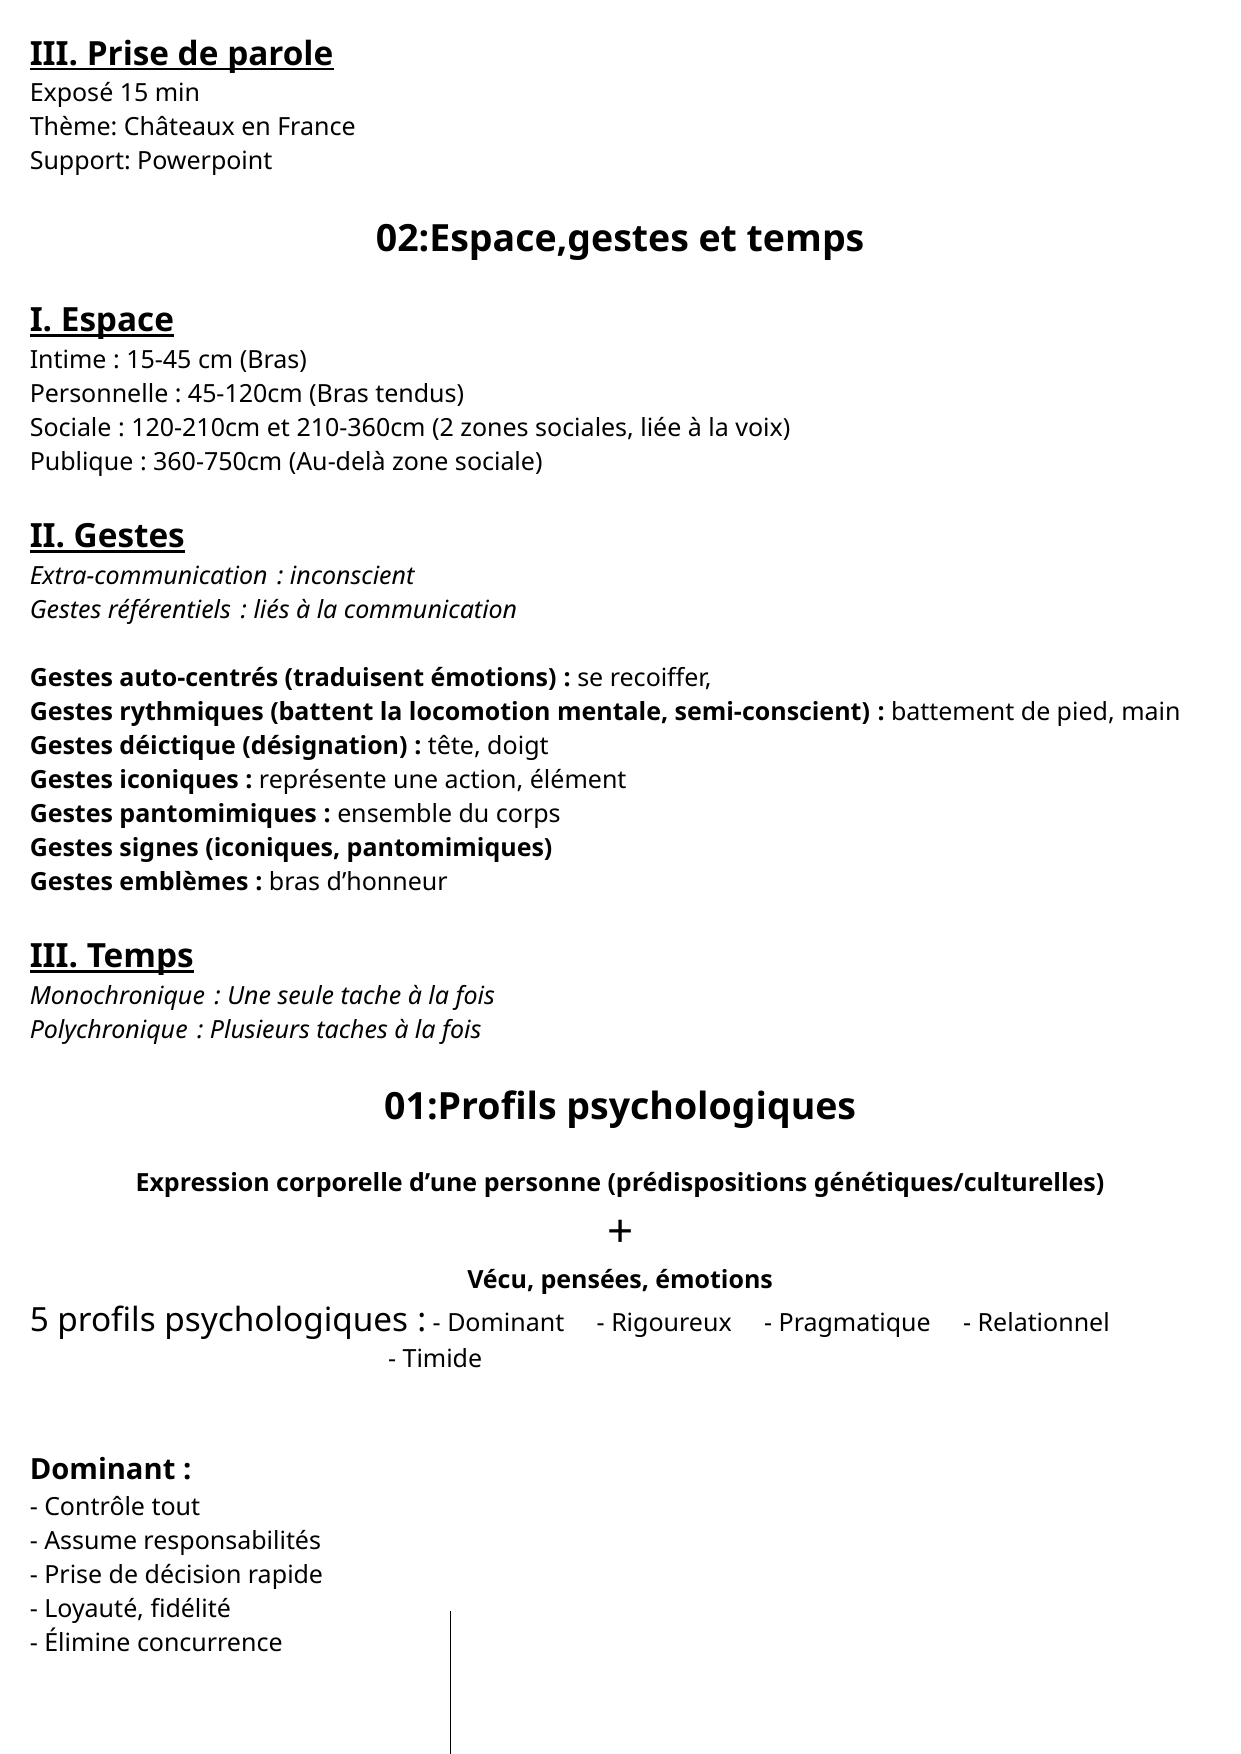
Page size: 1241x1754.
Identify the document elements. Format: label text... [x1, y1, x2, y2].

text Extra-communication : inconscient [29, 557, 1211, 591]
text Publique : 360-750cm (Au-delà zone sociale) [29, 444, 1211, 478]
text Gestes rythmiques (battent la locomotion mentale, semi-conscient) : battement de pied, main [29, 694, 1211, 728]
text - Prise de décision rapide [29, 1556, 1211, 1590]
text + [29, 1199, 1211, 1261]
text 02:Espace,gestes et temps [29, 211, 1211, 262]
text Expression corporelle d’une personne (prédispositions génétiques/culturelles) [29, 1165, 1211, 1199]
text Gestes pantomimiques : ensemble du corps [29, 796, 1211, 830]
text Vécu, pensées, émotions [29, 1261, 1211, 1295]
text 5 profils psychologiques : - Dominant - Rigoureux - Pragmatique - Relationnel [29, 1295, 1211, 1341]
text Intime : 15-45 cm (Bras) [29, 342, 1211, 376]
text III. Temps [29, 932, 1211, 977]
text Exposé 15 min [29, 75, 1211, 109]
text - Timide [29, 1341, 1211, 1375]
text Support: Powerpoint [29, 143, 1211, 177]
text Dominant : [29, 1448, 1211, 1488]
text III. Prise de parole [29, 29, 1211, 75]
text Polychronique : Plusieurs taches à la fois [29, 1012, 1211, 1046]
text [451, 1624, 1211, 1658]
text Gestes auto-centrés (traduisent émotions) : se recoiffer, [29, 659, 1211, 694]
text - Loyauté, fidélité [29, 1590, 1211, 1624]
text - Assume responsabilités [29, 1522, 1211, 1556]
text Gestes signes (iconiques, pantomimiques) [29, 830, 1211, 864]
text Monochronique : Une seule tache à la fois [29, 977, 1211, 1012]
text I. Espace [29, 296, 1211, 342]
text Gestes déictique (désignation) : tête, doigt [29, 728, 1211, 762]
text II. Gestes [29, 512, 1211, 557]
text 01:Profils psychologiques [29, 1080, 1211, 1131]
text - Contrôle tout [29, 1488, 1211, 1522]
text Personnelle : 45-120cm (Bras tendus) [29, 376, 1211, 410]
text Gestes référentiels : liés à la communication [29, 591, 1211, 626]
text - Élimine concurrence [29, 1624, 450, 1658]
text Gestes iconiques : représente une action, élément [29, 762, 1211, 796]
text Gestes emblèmes : bras d’honneur [29, 864, 1211, 898]
text Thème: Châteaux en France [29, 109, 1211, 143]
text Sociale : 120-210cm et 210-360cm (2 zones sociales, liée à la voix) [29, 410, 1211, 444]
